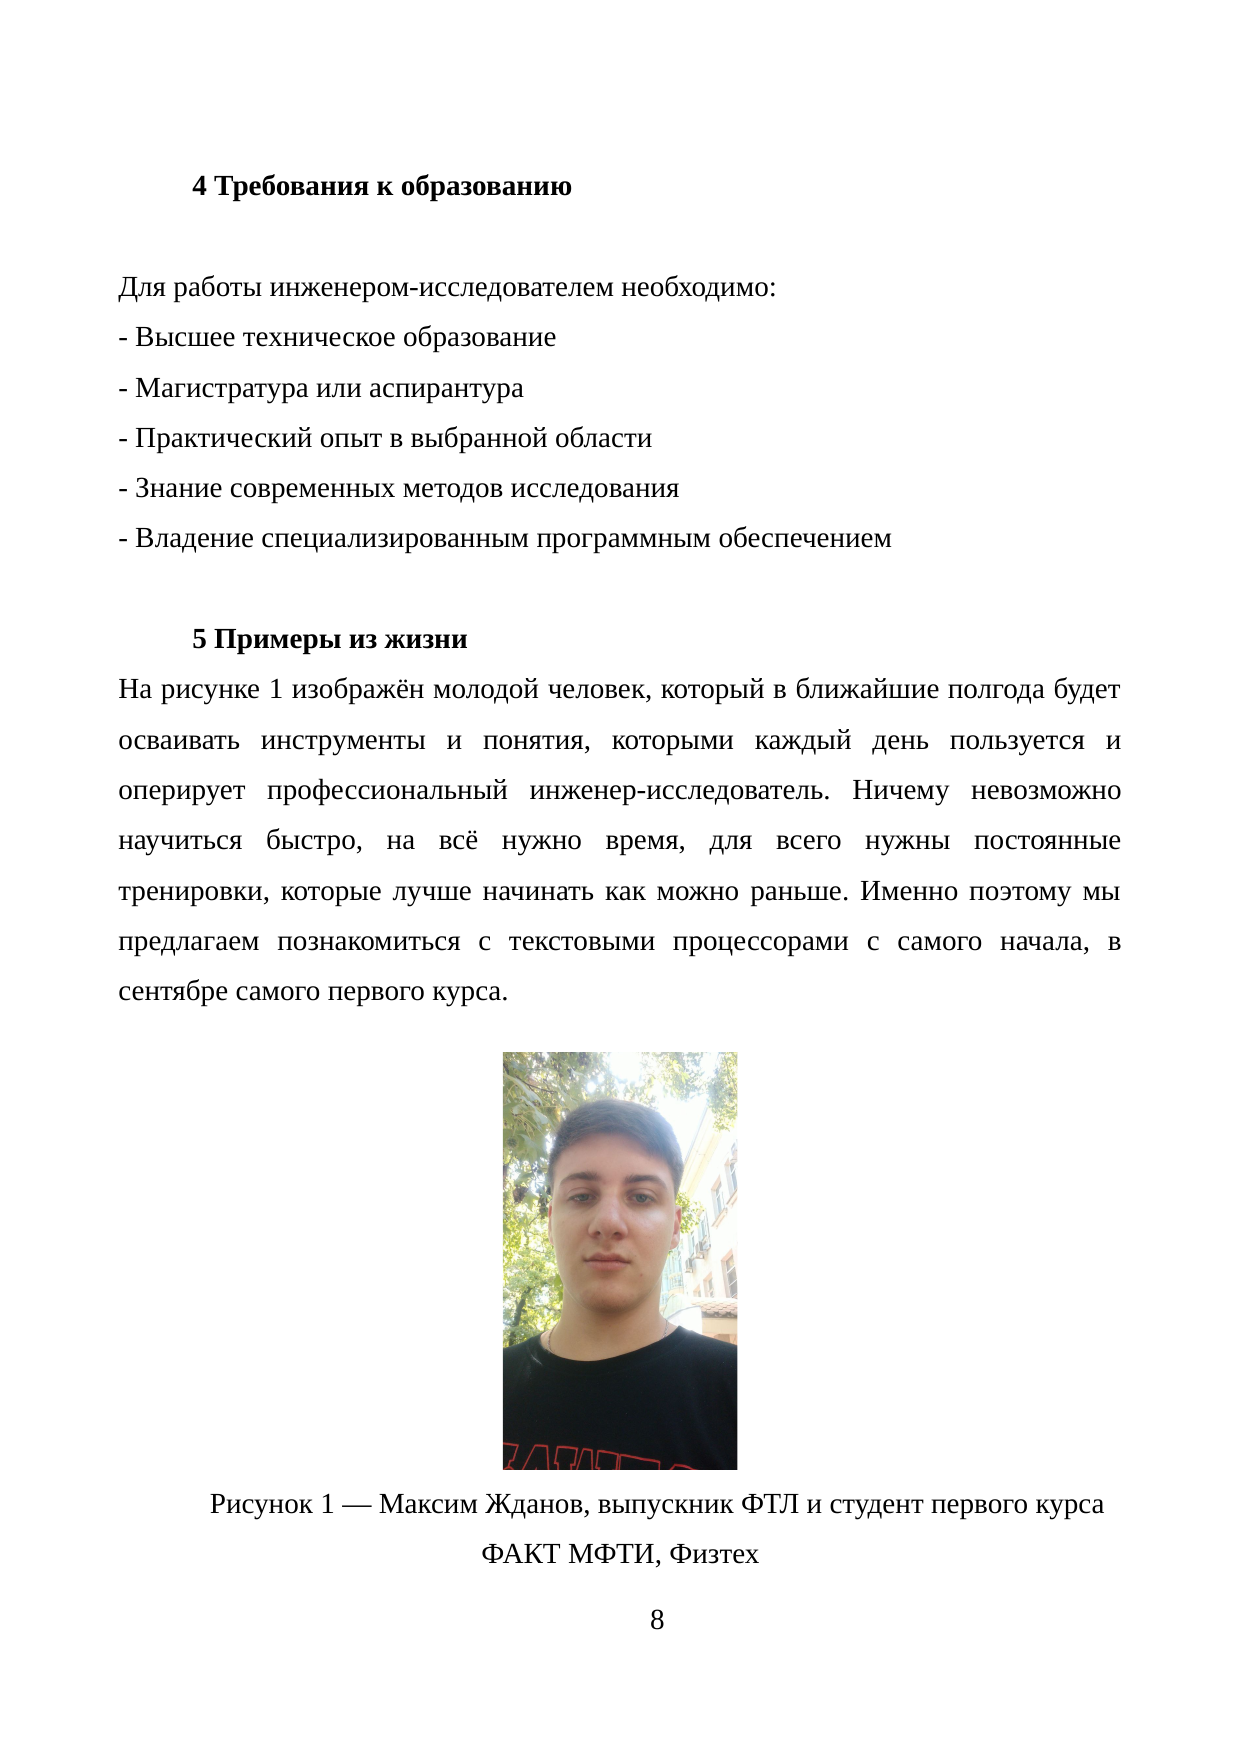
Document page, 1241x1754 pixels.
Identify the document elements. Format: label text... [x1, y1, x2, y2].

text - Практический опыт в выбранной области [118, 420, 1122, 453]
text - Магистратура или аспирантура [118, 370, 1122, 403]
text Рисунок 1 — Максим Жданов, выпускник ФТЛ и студент первого курса ФАКТ МФТИ, Физтех [118, 1486, 1122, 1570]
text - Владение специализированным программным обеспечением [118, 521, 1122, 554]
text Для работы инженером-исследователем необходимо: [118, 269, 1122, 303]
subtitle Требования к образованию [118, 168, 1122, 202]
text - Высшее техническое образование [118, 319, 1122, 353]
text На рисунке 1 изображён молодой человек, который в ближайшие полгода будет осваивать инструменты и понятия, которыми каждый день пользуется и оперирует профессиональный инженер-исследователь. Ничему невозможно научиться быстро, на всё нужно время, для всего нужны постоянные тренировки, которые лучше начинать как можно раньше. Именно поэтому мы предлагаем познакомиться с текстовыми процессорами с самого начала, в сентябре самого первого курса. [118, 672, 1122, 1007]
text - Знание современных методов исследования [118, 470, 1122, 504]
picture [502, 1052, 738, 1470]
subtitle Примеры из жизни [118, 621, 1122, 655]
